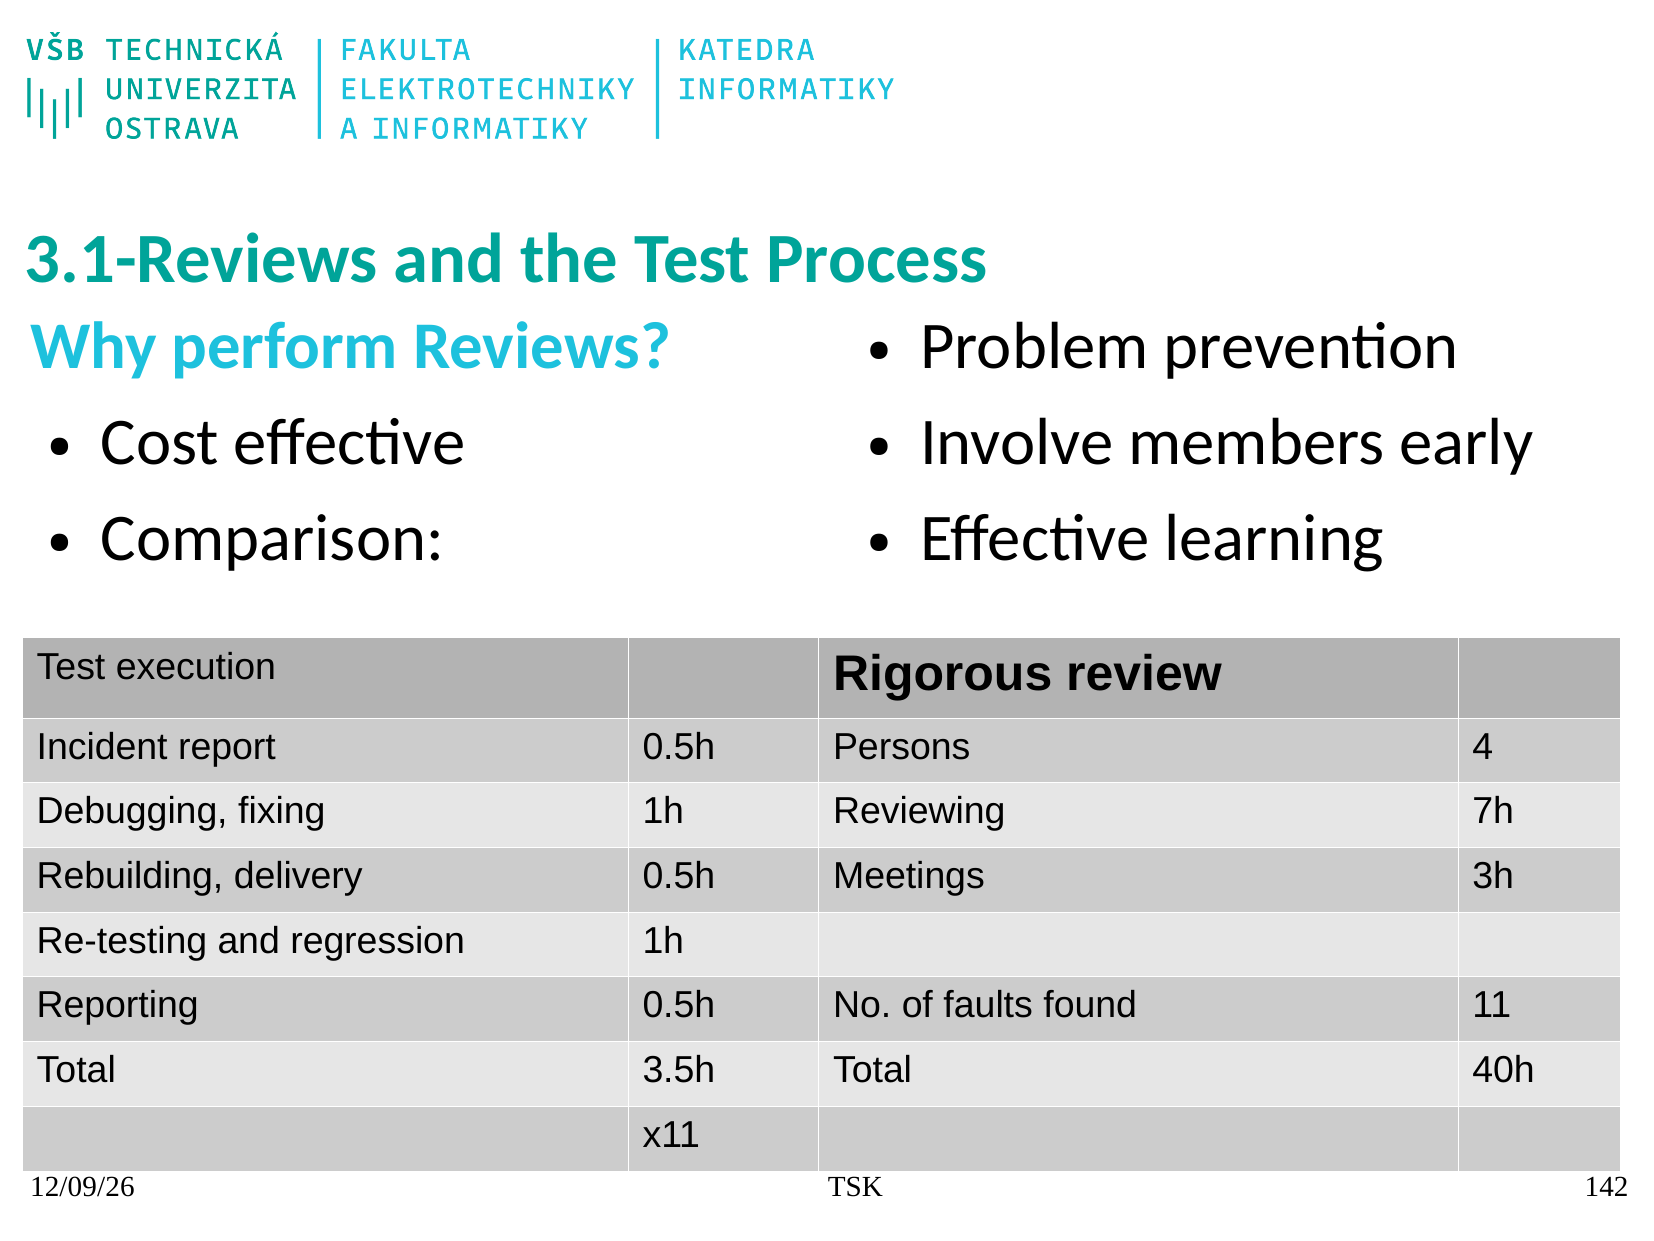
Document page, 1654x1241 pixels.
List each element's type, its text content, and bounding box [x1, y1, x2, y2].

table_cell Rebuilding, delivery [23, 848, 628, 912]
table_cell 1h [629, 783, 818, 847]
table_cell Re-testing and regression [23, 913, 628, 976]
table_cell 4 [1459, 719, 1620, 782]
table_cell 7h [1459, 783, 1620, 847]
table_cell 11 [1459, 977, 1620, 1041]
table_cell 0.5h [629, 848, 818, 912]
table_header [629, 638, 818, 718]
table_cell [819, 913, 1458, 976]
table_cell 40h [1459, 1042, 1620, 1106]
table_cell 1h [629, 913, 818, 976]
table_cell [1459, 1107, 1620, 1171]
table_cell [23, 1107, 628, 1171]
list Why perform Reviews? Cost effective Comparison: [30, 318, 811, 610]
table_cell No. of faults found [819, 977, 1458, 1041]
table_cell 0.5h [629, 719, 818, 782]
table_cell 3.5h [629, 1042, 818, 1106]
table_cell Incident report [23, 719, 628, 782]
table_header [1459, 638, 1620, 718]
table_header Test execution [23, 638, 628, 718]
table_cell x11 [629, 1107, 818, 1171]
list Problem prevention Involve members early Effective learning [849, 318, 1630, 610]
table_cell Reviewing [819, 783, 1458, 847]
table_cell Total [819, 1042, 1458, 1106]
table_cell Meetings [819, 848, 1458, 912]
picture [26, 31, 894, 139]
table_header Rigorous review [819, 638, 1458, 718]
table_cell Persons [819, 719, 1458, 782]
table_cell 0.5h [629, 977, 818, 1041]
table_cell Total [23, 1042, 628, 1106]
table_cell [1459, 913, 1620, 976]
table_cell [819, 1107, 1458, 1171]
title 3.1-Reviews and the Test Process [24, 169, 1629, 300]
table_cell Debugging, fixing [23, 783, 628, 847]
table_cell Reporting [23, 977, 628, 1041]
table_cell 3h [1459, 848, 1620, 912]
